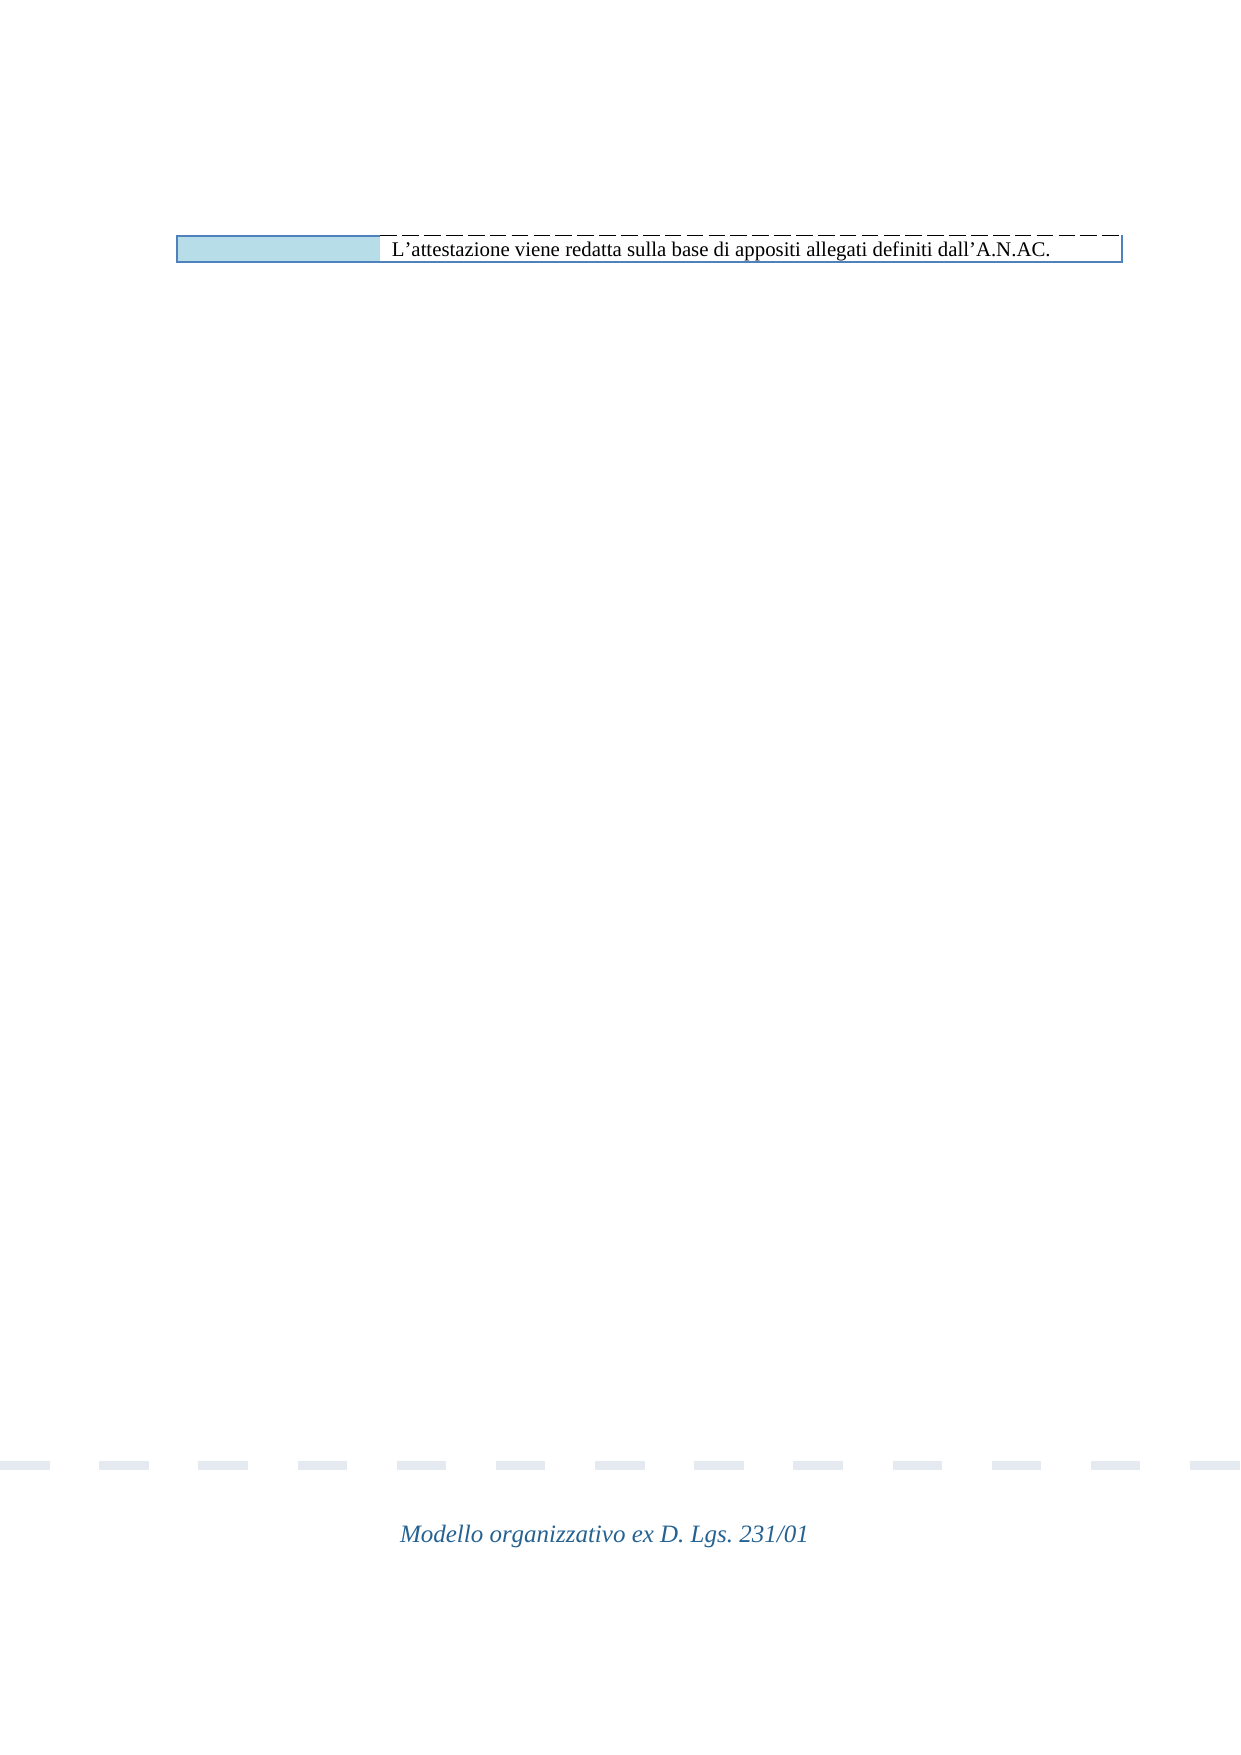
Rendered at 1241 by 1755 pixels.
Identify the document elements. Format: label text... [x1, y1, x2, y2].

table_cell [178, 237, 380, 261]
table_cell L’attestazione viene redatta sulla base di appositi allegati definiti dall’A.N.AC. [380, 235, 1121, 261]
